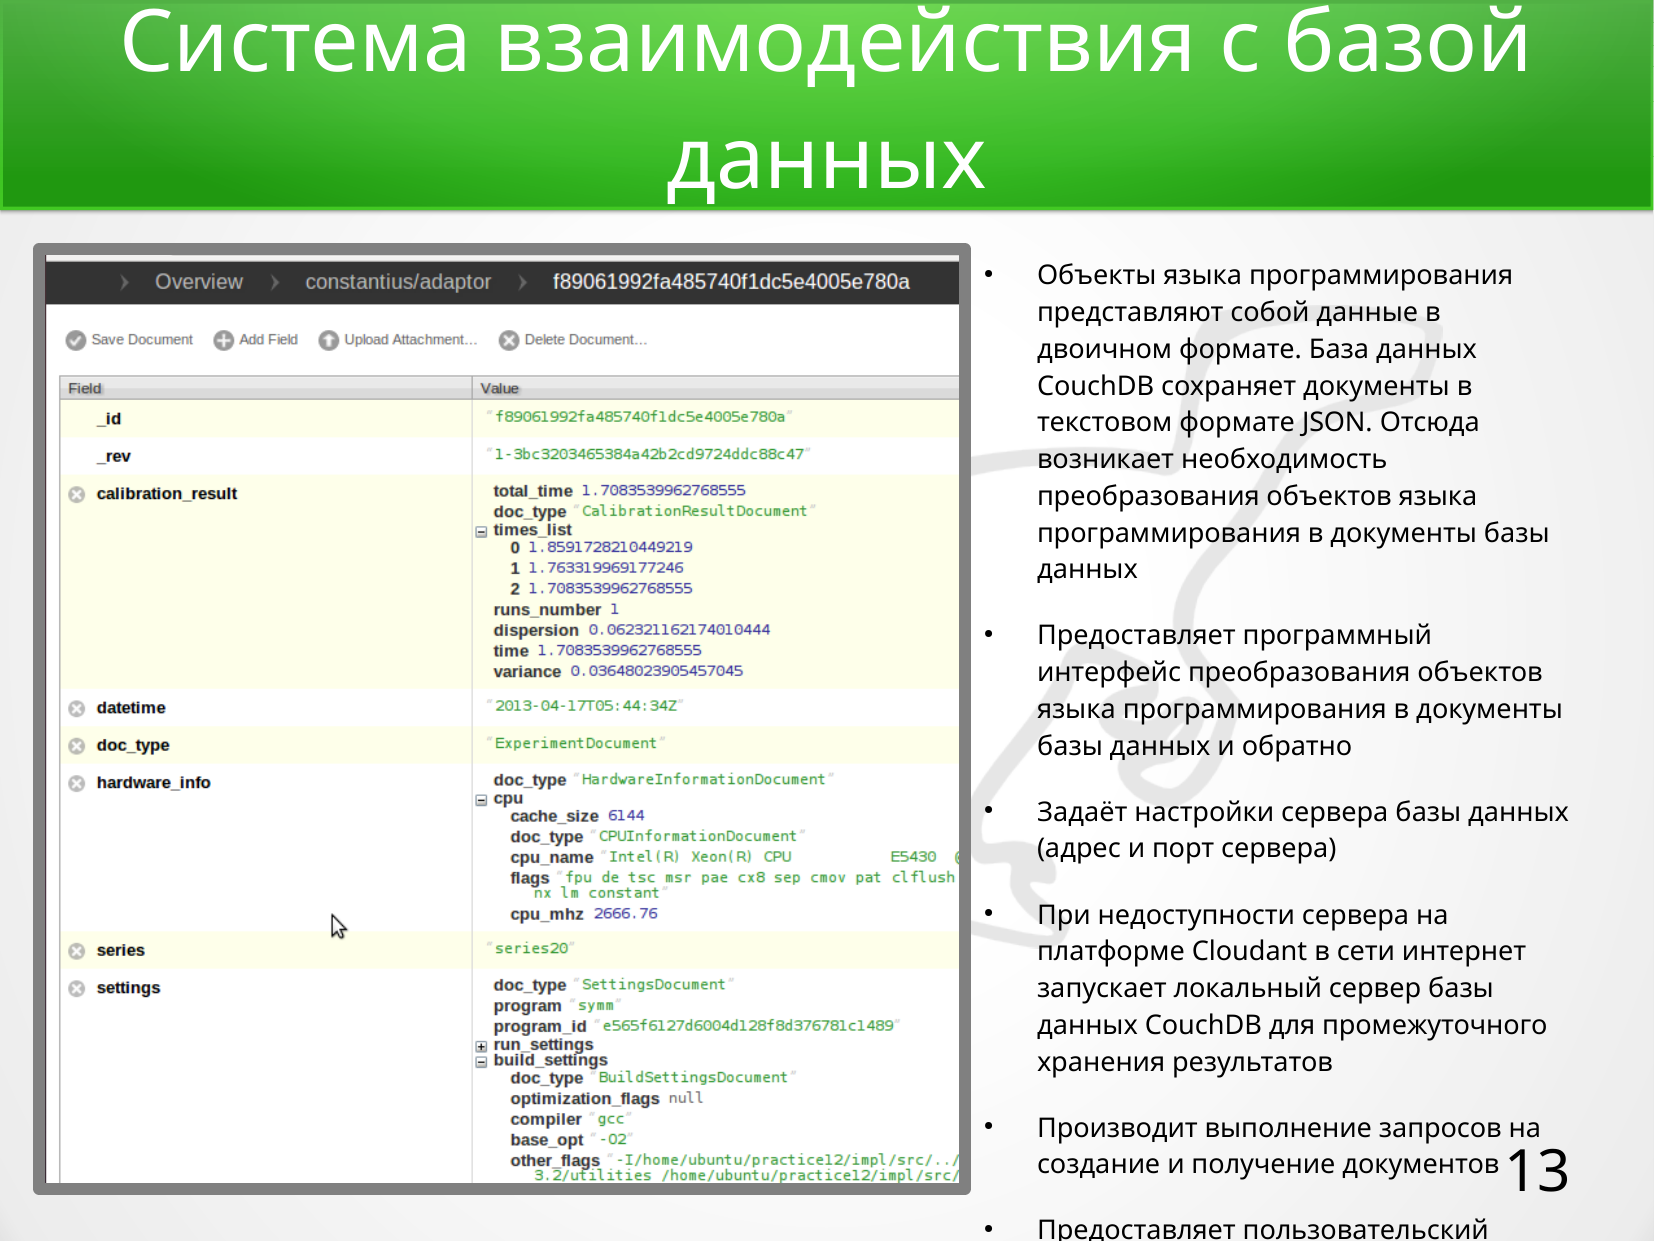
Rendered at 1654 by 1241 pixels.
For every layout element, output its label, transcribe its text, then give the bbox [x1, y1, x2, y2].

list Объекты языка программирования представляют собой данные в двоичном формате. База данных CouchDB сохраняет документы в текстовом формате JSON. Отсюда возникает необходимость преобразования объектов языка программирования в документы базы данных Предоставляет программный интерфейс преобразования объектов языка программирования в документы базы данных и обратно Задаёт настройки сервера базы данных (адрес и порт сервера) При недоступности сервера на платформе Cloudant в сети интернет запускает локальный сервер базы данных CouchDB для промежуточного хранения результатов Производит выполнение запросов на создание и получение документов Предоставляет пользовательский интерфейс для просмотра документов с данными экспериментов [971, 256, 1574, 1119]
picture [45, 255, 960, 1183]
title Система взаимодействия с базой данных [82, 0, 1571, 201]
